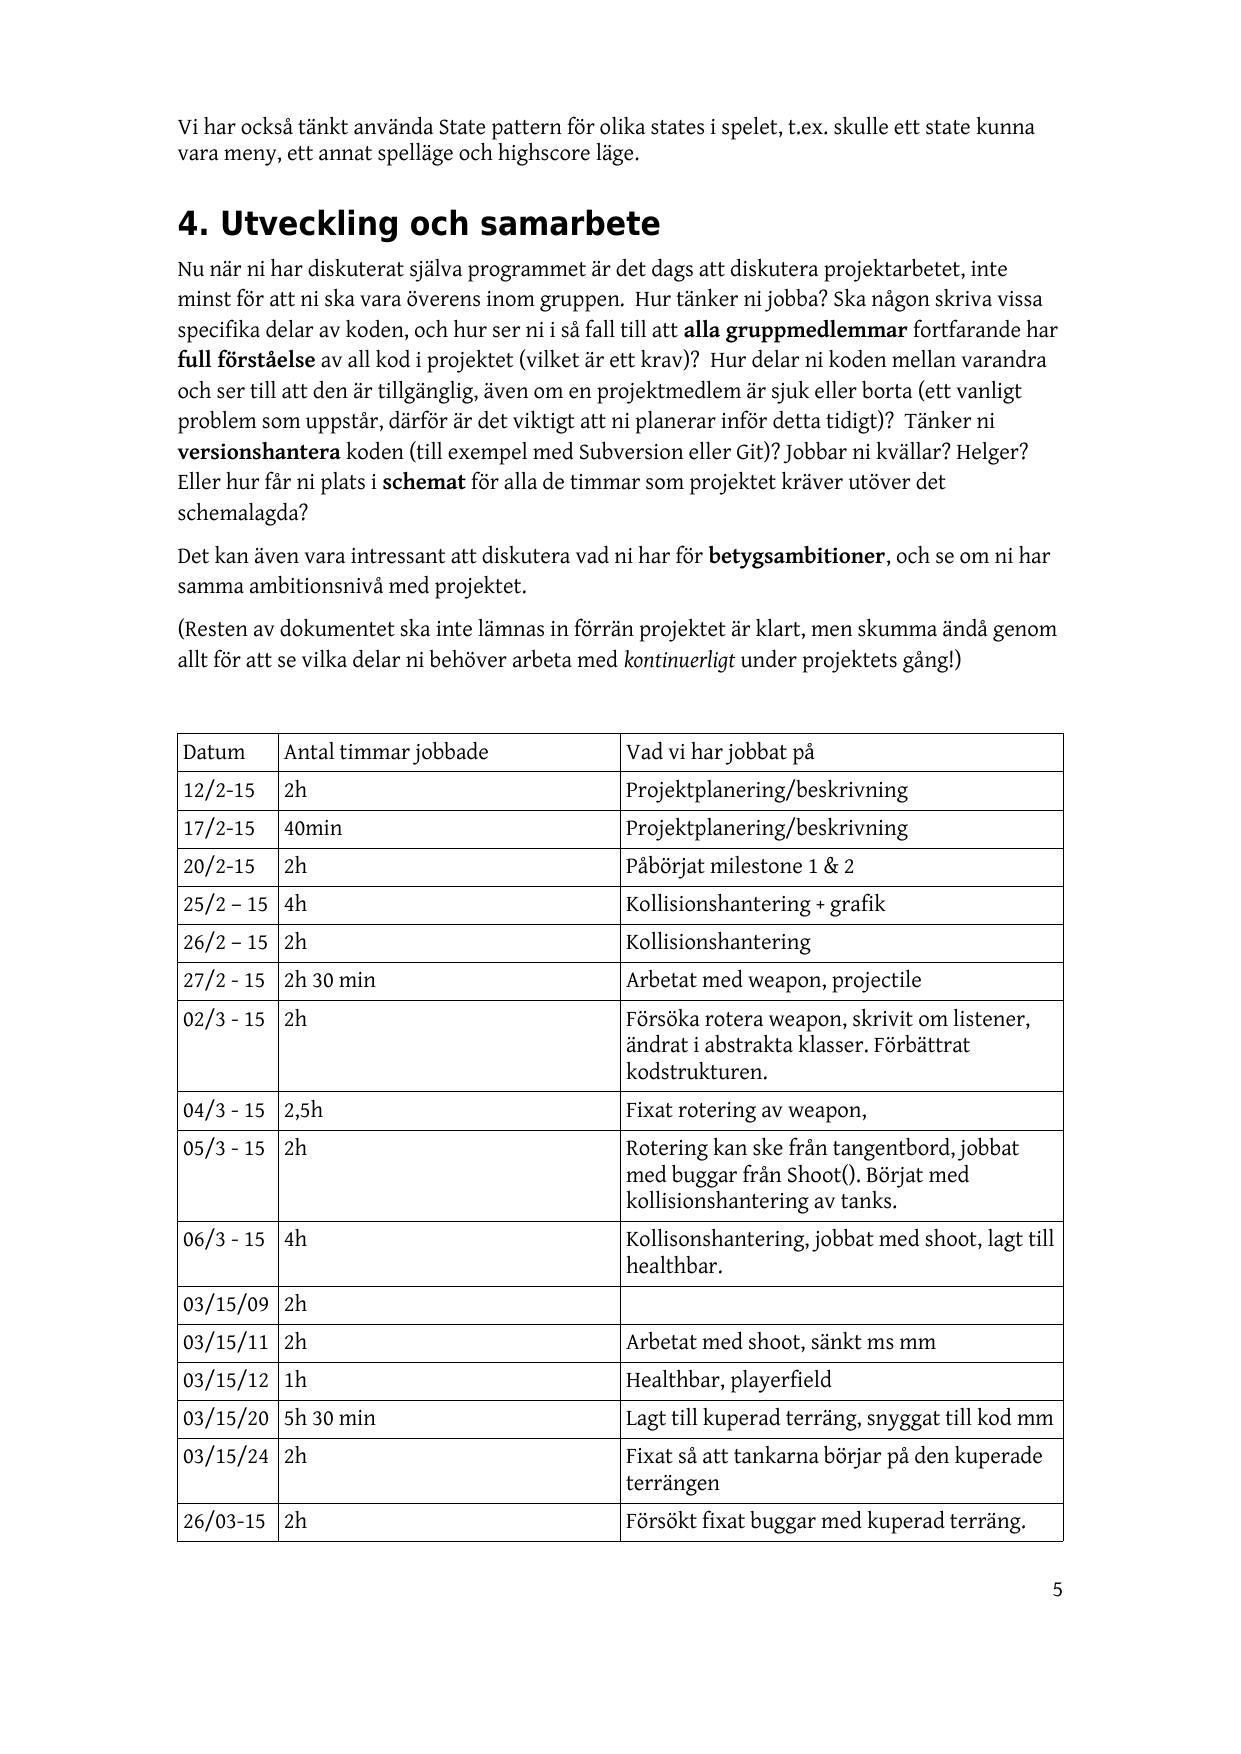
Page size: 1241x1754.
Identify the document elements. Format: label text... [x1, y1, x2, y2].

table_cell 04/3 - 15 [178, 1092, 278, 1129]
table_cell 02/3 - 15 [178, 1001, 278, 1091]
table_cell Kollisonshantering, jobbat med shoot, lagt till healthbar. [621, 1222, 1063, 1286]
table_cell 26/03-15 [178, 1504, 278, 1541]
table_cell 06/3 - 15 [178, 1222, 278, 1286]
table_cell [621, 1287, 1063, 1324]
table_header Antal timmar jobbade [279, 734, 620, 771]
table_cell Försöka rotera weapon, skrivit om listener, ändrat i abstrakta klasser. Förbättrat kodstrukturen. [621, 1001, 1063, 1091]
table_cell 09-03-15 [178, 1287, 278, 1324]
table_cell 2h 30 min [279, 963, 620, 1000]
table_cell Fixat rotering av weapon, [621, 1092, 1063, 1129]
table_cell Healthbar, playerfield [621, 1363, 1063, 1400]
table_cell 2h [279, 1287, 620, 1324]
table_cell 17/2-15 [178, 811, 278, 848]
table_cell Kollisionshantering + grafik [621, 887, 1063, 924]
table_cell Projektplanering/beskrivning [621, 772, 1063, 809]
table_cell Lagt till kuperad terräng, snyggat till kod mm [621, 1401, 1063, 1438]
table_cell Arbetat med shoot, sänkt ms mm [621, 1325, 1063, 1362]
table_cell 2,5h [279, 1092, 620, 1129]
table_cell 2h [279, 1131, 620, 1221]
table_cell 2h [279, 925, 620, 962]
table_cell 24-03-15 [178, 1439, 278, 1503]
table_cell 2h [279, 772, 620, 809]
table_cell 20-03-15 [178, 1401, 278, 1438]
table_cell 5h 30 min [279, 1401, 620, 1438]
table_header Vad vi har jobbat på [621, 734, 1063, 771]
table_cell 20/2-15 [178, 849, 278, 886]
table_cell 4h [279, 887, 620, 924]
table_cell 26/2 – 15 [178, 925, 278, 962]
table_cell 12-03-15 [178, 1363, 278, 1400]
text Nu när ni har diskuterat själva programmet är det dags att diskutera projektarbetet, inte minst för att ni ska vara överens inom gruppen. Hur tänker ni jobba? Ska någon skriva vissa specifika delar av koden, och hur ser ni i så fall till att alla gruppmedlemmar fortfarande har full förståelse av all kod i projektet (vilket är ett krav)? Hur delar ni koden mellan varandra och ser till att den är tillgänglig, även om en projektmedlem är sjuk eller borta (ett vanligt problem som uppstår, därför är det viktigt att ni planerar inför detta tidigt)? Tänker ni versionshantera koden (till exempel med Subversion eller Git)? Jobbar ni kvällar? Helger? Eller hur får ni plats i schemat för alla de timmar som projektet kräver utöver det schemalagda? [177, 256, 1063, 527]
table_cell 12/2-15 [178, 772, 278, 809]
table_cell 25/2 – 15 [178, 887, 278, 924]
table_cell Rotering kan ske från tangentbord, jobbat med buggar från Shoot(). Börjat med kollisionshantering av tanks. [621, 1131, 1063, 1221]
table_cell 2h [279, 849, 620, 886]
table_cell Fixat så att tankarna börjar på den kuperade terrängen [621, 1439, 1063, 1503]
table_cell 40min [279, 811, 620, 848]
text Det kan även vara intressant att diskutera vad ni har för betygsambitioner, och se om ni har samma ambitionsnivå med projektet. [177, 543, 1063, 600]
table_cell 2h [279, 1504, 620, 1541]
table_cell 2h [279, 1325, 620, 1362]
table_cell 05/3 - 15 [178, 1131, 278, 1221]
table_cell 4h [279, 1222, 620, 1286]
table_cell 1h [279, 1363, 620, 1400]
table_cell 2h [279, 1439, 620, 1503]
text (Resten av dokumentet ska inte lämnas in förrän projektet är klart, men skumma ändå genom allt för att se vilka delar ni behöver arbeta med kontinuerligt under projektets gång!) [177, 617, 1063, 674]
table_header Datum [178, 734, 278, 771]
subtitle 4. Utveckling och samarbete [177, 205, 1063, 243]
table_cell 11-03-15 [178, 1325, 278, 1362]
text Vi har också tänkt använda State pattern för olika states i spelet, t.ex. skulle ett state kunna vara meny, ett annat spelläge och highscore läge. [177, 114, 1063, 167]
table_cell 27/2 - 15 [178, 963, 278, 1000]
table_cell Försökt fixat buggar med kuperad terräng. [621, 1504, 1063, 1541]
table_cell Påbörjat milestone 1 & 2 [621, 849, 1063, 886]
table_cell Kollisionshantering [621, 925, 1063, 962]
table_cell Arbetat med weapon, projectile [621, 963, 1063, 1000]
table_cell 2h [279, 1001, 620, 1091]
table_cell Projektplanering/beskrivning [621, 811, 1063, 848]
